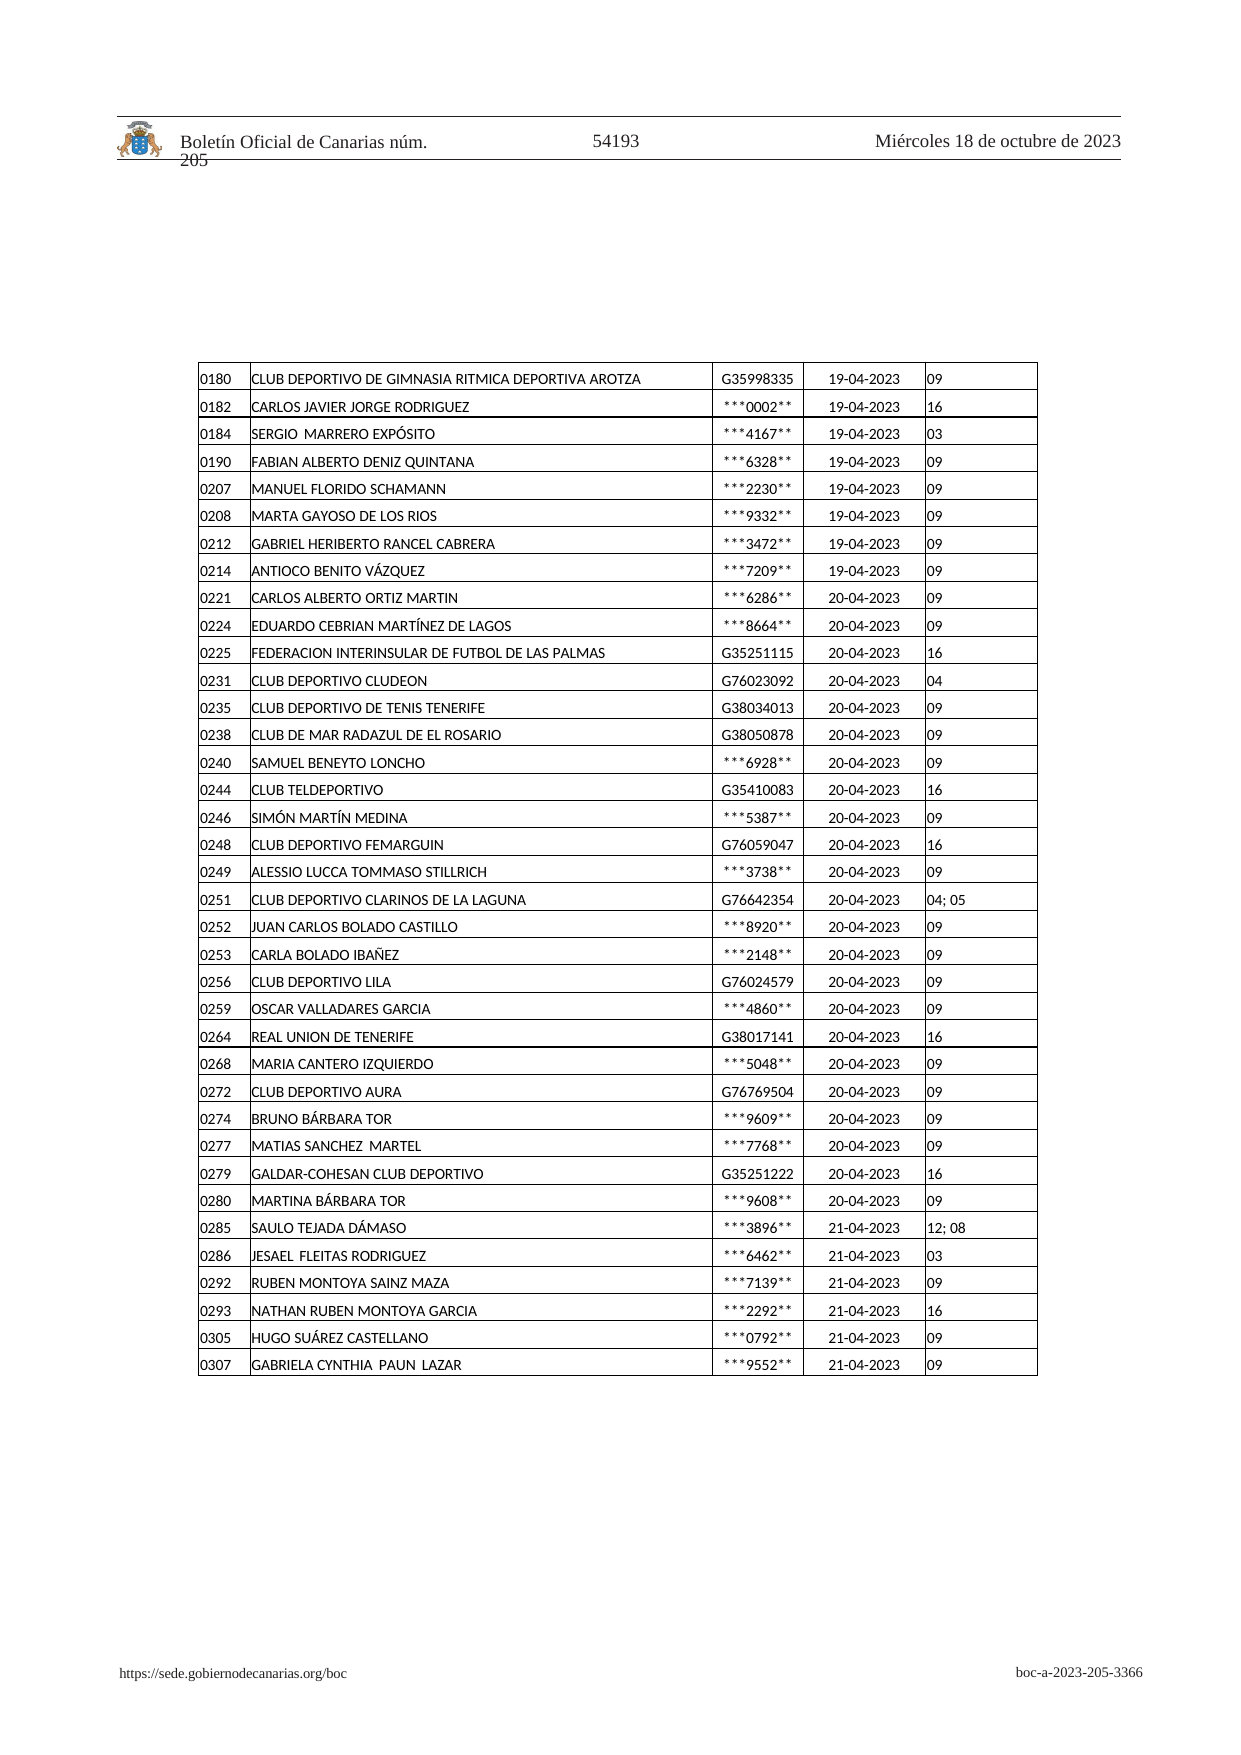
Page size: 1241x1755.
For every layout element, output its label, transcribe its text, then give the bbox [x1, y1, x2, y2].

table_cell 09 [926, 582, 1037, 608]
table_cell 20-04-2023 [804, 582, 925, 608]
table_cell CARLOS JAVIER JORGE RODRIGUEZ [251, 390, 712, 416]
table_cell 20-04-2023 [804, 1048, 925, 1074]
table_cell REAL UNION DE TENERIFE [251, 1020, 712, 1046]
table_cell 0307 [199, 1349, 250, 1375]
table_cell 0280 [199, 1185, 250, 1211]
table_cell G38017141 [713, 1020, 803, 1046]
table_cell RUBEN MONTOYA SAINZ MAZA [251, 1267, 712, 1293]
table_cell FEDERACION INTERINSULAR DE FUTBOL DE LAS PALMAS [251, 637, 712, 663]
table_cell 09 [926, 938, 1037, 964]
table_cell 0286 [199, 1239, 250, 1266]
table_cell 20-04-2023 [804, 993, 925, 1019]
table_cell 19-04-2023 [804, 554, 925, 581]
table_cell GABRIEL HERIBERTO RANCEL CABRERA [251, 527, 712, 553]
table_cell 0293 [199, 1294, 250, 1320]
table_cell 20-04-2023 [804, 609, 925, 636]
table_cell 09 [926, 554, 1037, 581]
table_cell ***6928** [713, 746, 803, 772]
table_cell G35251115 [713, 637, 803, 663]
table_cell 0259 [199, 993, 250, 1019]
table_cell 19-04-2023 [804, 472, 925, 498]
table_cell 19-04-2023 [804, 418, 925, 444]
table_cell 0268 [199, 1048, 250, 1074]
table_cell 20-04-2023 [804, 938, 925, 964]
table_cell 19-04-2023 [804, 445, 925, 471]
table_cell 20-04-2023 [804, 746, 925, 772]
table_cell 16 [926, 390, 1037, 416]
table_cell 19-04-2023 [804, 527, 925, 553]
table_cell 16 [926, 774, 1037, 800]
table_cell 09 [926, 1185, 1037, 1211]
table_cell ***9332** [713, 500, 803, 526]
table_cell 09 [926, 719, 1037, 745]
table_cell CLUB DEPORTIVO FEMARGUIN [251, 828, 712, 855]
table_cell 04; 05 [926, 883, 1037, 909]
table_cell ***9608** [713, 1185, 803, 1211]
table_cell ***7768** [713, 1130, 803, 1156]
table_cell 0285 [199, 1212, 250, 1238]
table_cell 09 [926, 500, 1037, 526]
table_cell EDUARDO CEBRIAN MARTÍNEZ DE LAGOS [251, 609, 712, 636]
table_cell 20-04-2023 [804, 719, 925, 745]
table_cell 09 [926, 993, 1037, 1019]
table_cell CLUB DEPORTIVO DE TENIS TENERIFE [251, 691, 712, 718]
table_cell 0225 [199, 637, 250, 663]
table_cell 0212 [199, 527, 250, 553]
table_cell CLUB DEPORTIVO LILA [251, 965, 712, 992]
table_cell 09 [926, 1048, 1037, 1074]
table_cell 20-04-2023 [804, 883, 925, 909]
table_cell 0279 [199, 1157, 250, 1183]
table_cell ***8664** [713, 609, 803, 636]
table_cell 0235 [199, 691, 250, 718]
table_cell 0238 [199, 719, 250, 745]
table_cell ***3472** [713, 527, 803, 553]
table_cell 0184 [199, 418, 250, 444]
table_cell SAULO TEJADA DÁMASO [251, 1212, 712, 1238]
table_cell 21-04-2023 [804, 1349, 925, 1375]
table_cell 09 [926, 801, 1037, 827]
table_cell 16 [926, 1020, 1037, 1046]
table_cell GABRIELA CYNTHIA PAUN LAZAR [251, 1349, 712, 1375]
table_cell 0252 [199, 911, 250, 937]
table_cell G38034013 [713, 691, 803, 718]
table_cell 09 [926, 1267, 1037, 1293]
table_cell 0272 [199, 1075, 250, 1101]
table_cell 0292 [199, 1267, 250, 1293]
table_cell 20-04-2023 [804, 691, 925, 718]
table_cell HUGO SUÁREZ CASTELLANO [251, 1321, 712, 1348]
table_cell ***5048** [713, 1048, 803, 1074]
table_cell 20-04-2023 [804, 637, 925, 663]
table_cell 09 [926, 609, 1037, 636]
table_cell 21-04-2023 [804, 1212, 925, 1238]
table_cell 0231 [199, 664, 250, 690]
table_cell G76024579 [713, 965, 803, 992]
table_cell 20-04-2023 [804, 1102, 925, 1129]
table_cell ***9609** [713, 1102, 803, 1129]
table_cell 09 [926, 445, 1037, 471]
table_cell ALESSIO LUCCA TOMMASO STILLRICH [251, 856, 712, 882]
table_cell 09 [926, 911, 1037, 937]
table_cell ***7209** [713, 554, 803, 581]
table_cell 09 [926, 746, 1037, 772]
table_cell 20-04-2023 [804, 774, 925, 800]
table_cell 03 [926, 1239, 1037, 1266]
table_cell 20-04-2023 [804, 965, 925, 992]
table_cell JUAN CARLOS BOLADO CASTILLO [251, 911, 712, 937]
table_header 09 [926, 363, 1037, 389]
table_cell 09 [926, 691, 1037, 718]
table_cell 20-04-2023 [804, 911, 925, 937]
table_cell 0208 [199, 500, 250, 526]
table_cell 16 [926, 637, 1037, 663]
table_cell ***6328** [713, 445, 803, 471]
table_cell ***2230** [713, 472, 803, 498]
table_cell OSCAR VALLADARES GARCIA [251, 993, 712, 1019]
table_cell SAMUEL BENEYTO LONCHO [251, 746, 712, 772]
table_header 19-04-2023 [804, 363, 925, 389]
table_cell 0246 [199, 801, 250, 827]
table_cell CLUB TELDEPORTIVO [251, 774, 712, 800]
table_cell 0274 [199, 1102, 250, 1129]
table_cell 0277 [199, 1130, 250, 1156]
table_cell ***8920** [713, 911, 803, 937]
table_cell 0248 [199, 828, 250, 855]
table_cell 09 [926, 1075, 1037, 1101]
table_cell 20-04-2023 [804, 801, 925, 827]
table_cell 09 [926, 1349, 1037, 1375]
table_cell CLUB DEPORTIVO CLARINOS DE LA LAGUNA [251, 883, 712, 909]
table_cell 0207 [199, 472, 250, 498]
table_cell ***3738** [713, 856, 803, 882]
table_cell 20-04-2023 [804, 1075, 925, 1101]
table_cell 20-04-2023 [804, 1185, 925, 1211]
table_cell CARLA BOLADO IBAÑEZ [251, 938, 712, 964]
table_header CLUB DEPORTIVO DE GIMNASIA RITMICA DEPORTIVA AROTZA [251, 363, 712, 389]
table_cell 0251 [199, 883, 250, 909]
table_cell CLUB DEPORTIVO AURA [251, 1075, 712, 1101]
table_cell 20-04-2023 [804, 664, 925, 690]
table_cell 0305 [199, 1321, 250, 1348]
table_cell CLUB DE MAR RADAZUL DE EL ROSARIO [251, 719, 712, 745]
table_cell BRUNO BÁRBARA TOR [251, 1102, 712, 1129]
table_cell ***3896** [713, 1212, 803, 1238]
table_cell 0224 [199, 609, 250, 636]
table_cell 19-04-2023 [804, 390, 925, 416]
table_cell G76642354 [713, 883, 803, 909]
table_cell ***2292** [713, 1294, 803, 1320]
table_cell ***6286** [713, 582, 803, 608]
table_cell SERGIO MARRERO EXPÓSITO [251, 418, 712, 444]
table_cell 19-04-2023 [804, 500, 925, 526]
table_cell 0190 [199, 445, 250, 471]
table_cell 0253 [199, 938, 250, 964]
table_header G35998335 [713, 363, 803, 389]
table_cell 0256 [199, 965, 250, 992]
table_cell 09 [926, 1130, 1037, 1156]
table_cell MATIAS SANCHEZ MARTEL [251, 1130, 712, 1156]
table_cell SIMÓN MARTÍN MEDINA [251, 801, 712, 827]
table_cell 03 [926, 418, 1037, 444]
table_cell GALDAR-COHESAN CLUB DEPORTIVO [251, 1157, 712, 1183]
table_cell 0264 [199, 1020, 250, 1046]
table_cell 0249 [199, 856, 250, 882]
table_cell ***7139** [713, 1267, 803, 1293]
table_cell 12; 08 [926, 1212, 1037, 1238]
table_cell ***5387** [713, 801, 803, 827]
table_cell 21-04-2023 [804, 1321, 925, 1348]
table_cell ***0002** [713, 390, 803, 416]
table_cell JESAEL FLEITAS RODRIGUEZ [251, 1239, 712, 1266]
table_cell ***2148** [713, 938, 803, 964]
table_cell 21-04-2023 [804, 1267, 925, 1293]
table_cell ***6462** [713, 1239, 803, 1266]
table_cell MANUEL FLORIDO SCHAMANN [251, 472, 712, 498]
table_cell 09 [926, 1321, 1037, 1348]
table_cell FABIAN ALBERTO DENIZ QUINTANA [251, 445, 712, 471]
table_cell 09 [926, 472, 1037, 498]
table_cell 16 [926, 828, 1037, 855]
table_cell 16 [926, 1294, 1037, 1320]
table_cell 09 [926, 856, 1037, 882]
table_cell G76023092 [713, 664, 803, 690]
table_cell 20-04-2023 [804, 856, 925, 882]
table_cell MARTA GAYOSO DE LOS RIOS [251, 500, 712, 526]
table_cell CLUB DEPORTIVO CLUDEON [251, 664, 712, 690]
table_cell 0214 [199, 554, 250, 581]
table_cell ***0792** [713, 1321, 803, 1348]
table_cell G35251222 [713, 1157, 803, 1183]
table_cell G76769504 [713, 1075, 803, 1101]
table_cell 21-04-2023 [804, 1239, 925, 1266]
table_cell 21-04-2023 [804, 1294, 925, 1320]
table_cell ***4167** [713, 418, 803, 444]
table_cell 20-04-2023 [804, 1020, 925, 1046]
table_cell 0182 [199, 390, 250, 416]
table_cell 0221 [199, 582, 250, 608]
table_cell G35410083 [713, 774, 803, 800]
table_cell G76059047 [713, 828, 803, 855]
table_cell 04 [926, 664, 1037, 690]
table_cell 0244 [199, 774, 250, 800]
table_cell 09 [926, 1102, 1037, 1129]
table_cell MARTINA BÁRBARA TOR [251, 1185, 712, 1211]
table_cell 09 [926, 965, 1037, 992]
table_cell 20-04-2023 [804, 1130, 925, 1156]
table_cell 20-04-2023 [804, 828, 925, 855]
table_cell 20-04-2023 [804, 1157, 925, 1183]
table_header 0180 [199, 363, 250, 389]
table_cell 16 [926, 1157, 1037, 1183]
table_cell 09 [926, 527, 1037, 553]
table_cell ***9552** [713, 1349, 803, 1375]
table_cell CARLOS ALBERTO ORTIZ MARTIN [251, 582, 712, 608]
table_cell ANTIOCO BENITO VÁZQUEZ [251, 554, 712, 581]
table_cell NATHAN RUBEN MONTOYA GARCIA [251, 1294, 712, 1320]
table_cell G38050878 [713, 719, 803, 745]
table_cell ***4860** [713, 993, 803, 1019]
table_cell MARIA CANTERO IZQUIERDO [251, 1048, 712, 1074]
table_cell 0240 [199, 746, 250, 772]
